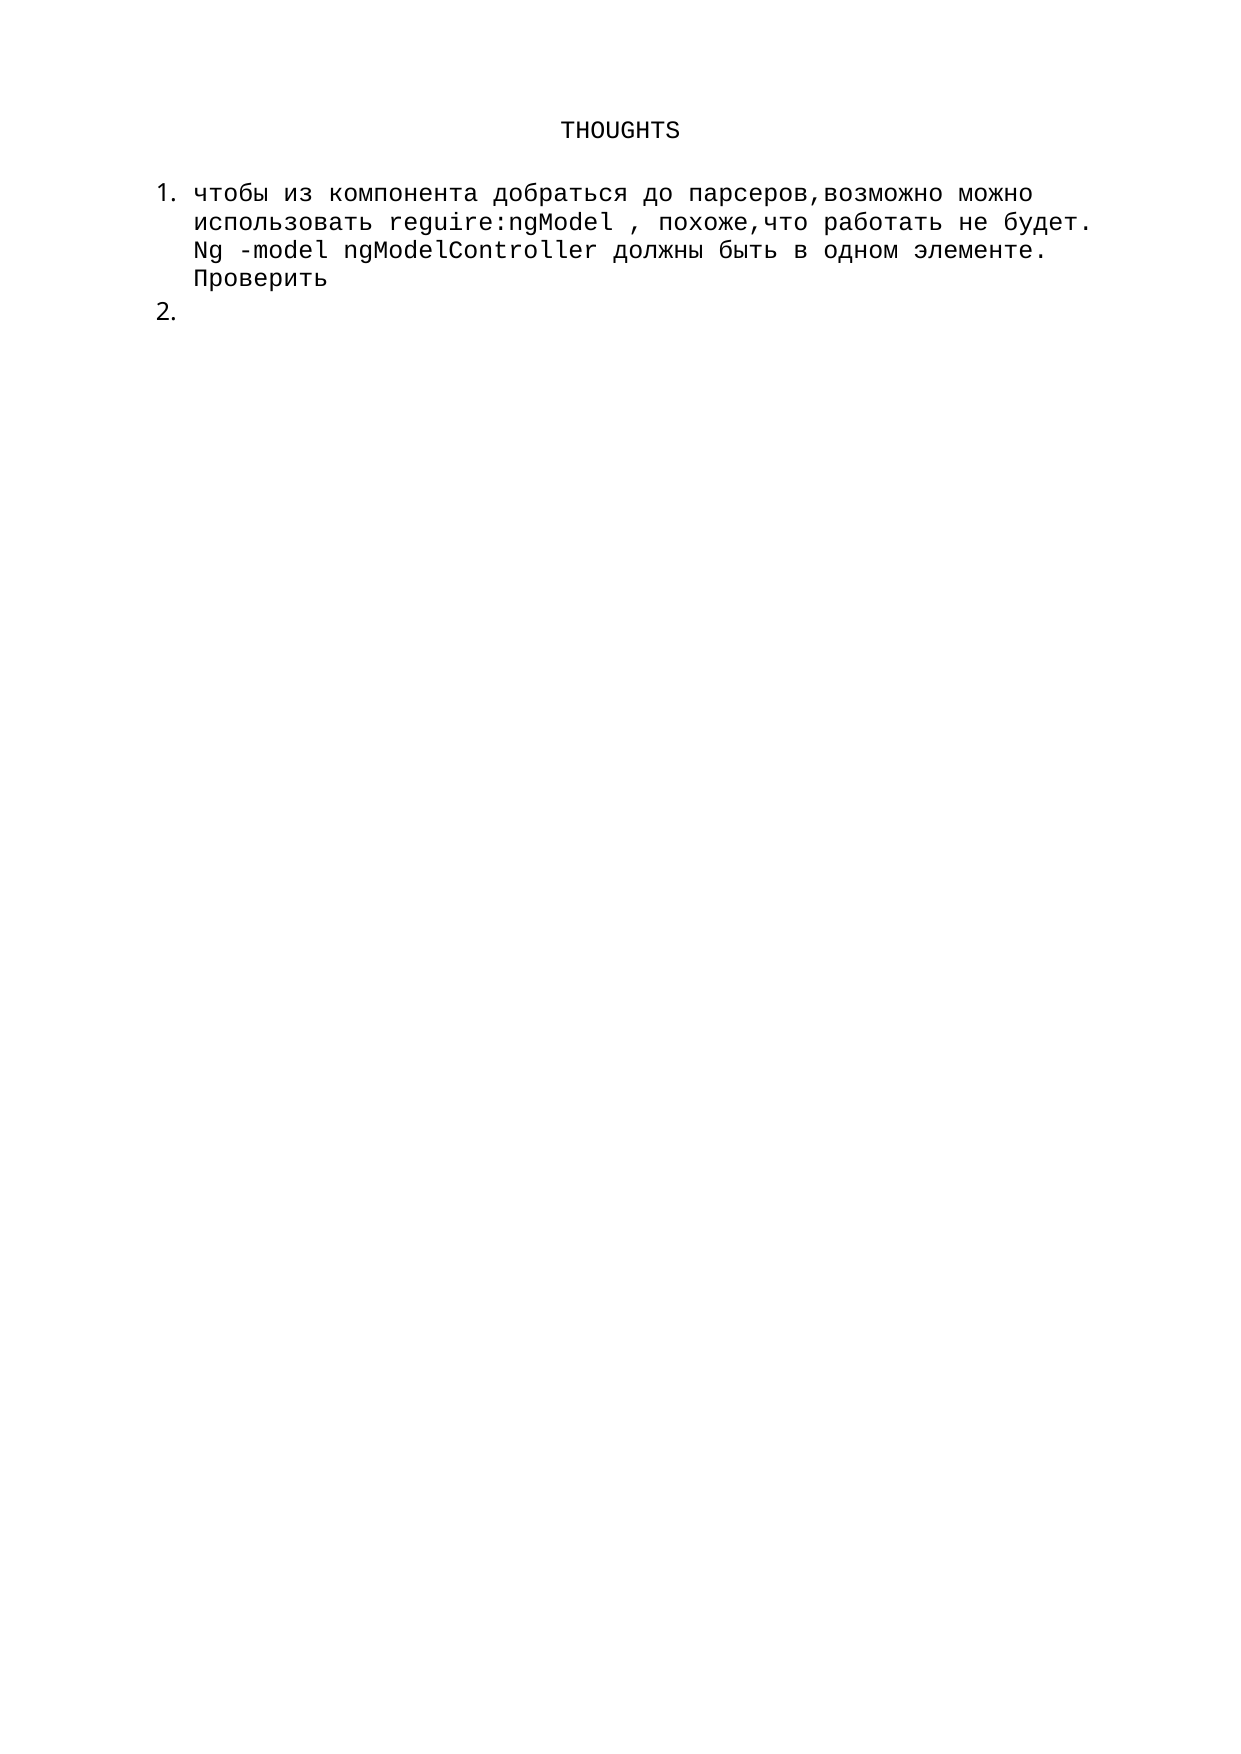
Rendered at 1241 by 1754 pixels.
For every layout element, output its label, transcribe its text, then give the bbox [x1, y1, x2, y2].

text THOUGHTS [118, 118, 1122, 146]
list чтобы из компонента добраться до парсеров,возможно можно использовать reguire:ngModel , похоже,что работать не будет. Ng -model ngModelController должны быть в одном элементе. Проверить [156, 175, 1122, 294]
